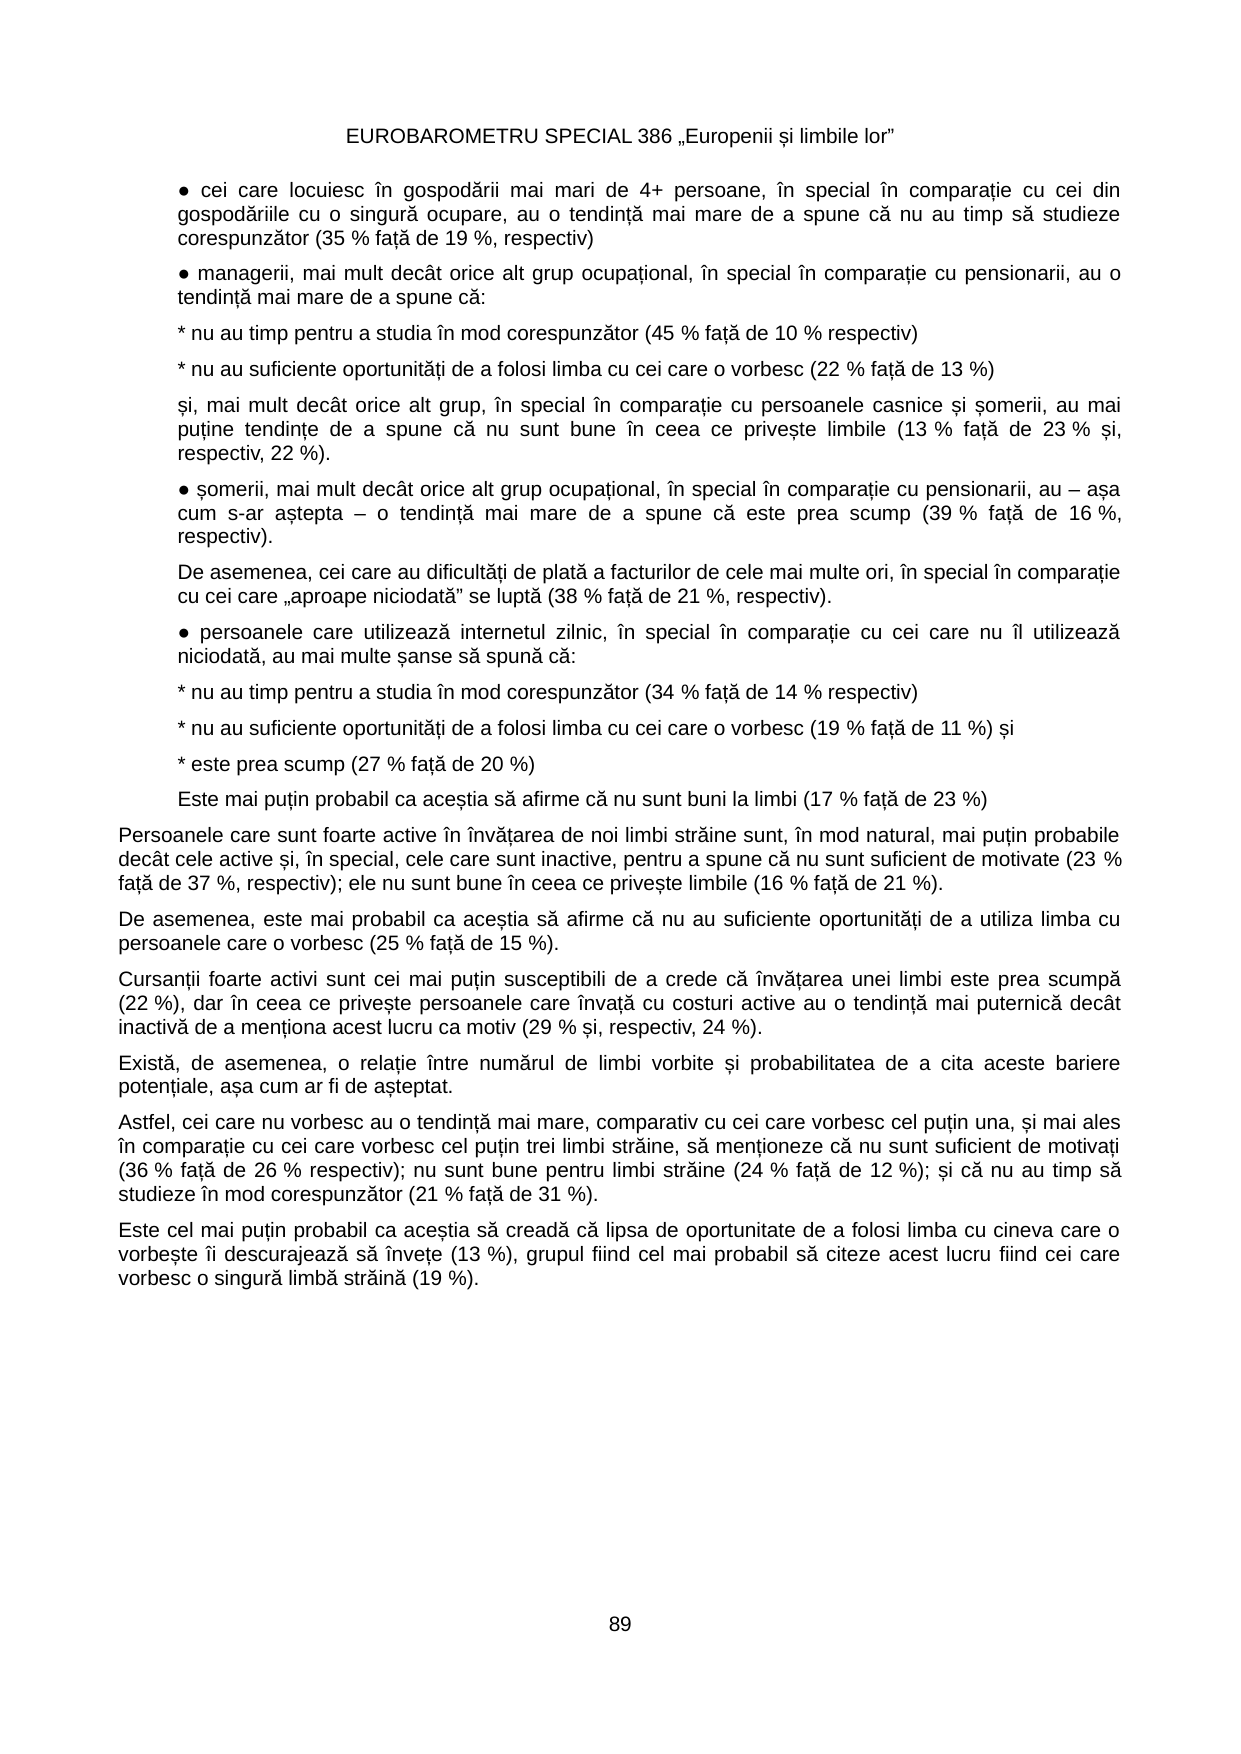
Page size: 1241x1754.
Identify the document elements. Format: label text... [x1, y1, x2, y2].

text * nu au suficiente oportunități de a folosi limba cu cei care o vorbesc (22 % față de 13 %) [177, 357, 1122, 381]
text Astfel, cei care nu vorbesc au o tendință mai mare, comparativ cu cei care vorbesc cel puțin una, și mai ales în comparație cu cei care vorbesc cel puțin trei limbi străine, să menționeze că nu sunt suficient de motivați (36 % față de 26 % respectiv); nu sunt bune pentru limbi străine (24 % față de 12 %); și că nu au timp să studieze în mod corespunzător (21 % față de 31 %). [118, 1110, 1122, 1206]
text De asemenea, cei care au dificultăți de plată a facturilor de cele mai multe ori, în special în comparație cu cei care „aproape niciodată” se luptă (38 % față de 21 %, respectiv). [177, 560, 1122, 608]
text ● cei care locuiesc în gospodării mai mari de 4+ persoane, în special în comparație cu cei din gospodăriile cu o singură ocupare, au o tendință mai mare de a spune că nu au timp să studieze corespunzător (35 % față de 19 %, respectiv) [177, 177, 1122, 249]
text * nu au timp pentru a studia în mod corespunzător (45 % față de 10 % respectiv) [177, 321, 1122, 345]
text ● managerii, mai mult decât orice alt grup ocupațional, în special în comparație cu pensionarii, au o tendință mai mare de a spune că: [177, 261, 1122, 309]
text Există, de asemenea, o relație între numărul de limbi vorbite și probabilitatea de a cita aceste bariere potențiale, așa cum ar fi de așteptat. [118, 1050, 1122, 1098]
text De asemenea, este mai probabil ca aceștia să afirme că nu au suficiente oportunități de a utiliza limba cu persoanele care o vorbesc (25 % față de 15 %). [118, 907, 1122, 955]
text * nu au suficiente oportunități de a folosi limba cu cei care o vorbesc (19 % față de 11 %) și [177, 716, 1122, 739]
text Cursanții foarte activi sunt cei mai puțin susceptibili de a crede că învățarea unei limbi este prea scumpă (22 %), dar în ceea ce privește persoanele care învață cu costuri active au o tendință mai puternică decât inactivă de a menționa acest lucru ca motiv (29 % și, respectiv, 24 %). [118, 967, 1122, 1038]
text Este cel mai puțin probabil ca aceștia să creadă că lipsa de oportunitate de a folosi limba cu cineva care o vorbește îi descurajează să învețe (13 %), grupul fiind cel mai probabil să citeze acest lucru fiind cei care vorbesc o singură limbă străină (19 %). [118, 1218, 1122, 1290]
text * este prea scump (27 % față de 20 %) [177, 751, 1122, 775]
text Este mai puțin probabil ca aceștia să afirme că nu sunt buni la limbi (17 % față de 23 %) [177, 787, 1122, 811]
text Persoanele care sunt foarte active în învățarea de noi limbi străine sunt, în mod natural, mai puțin probabile decât cele active și, în special, cele care sunt inactive, pentru a spune că nu sunt suficient de motivate (23 % față de 37 %, respectiv); ele nu sunt bune în ceea ce privește limbile (16 % față de 21 %). [118, 823, 1122, 895]
text și, mai mult decât orice alt grup, în special în comparație cu persoanele casnice și șomerii, au mai puține tendințe de a spune că nu sunt bune în ceea ce privește limbile (13 % față de 23 % și, respectiv, 22 %). [177, 393, 1122, 464]
text ● persoanele care utilizează internetul zilnic, în special în comparație cu cei care nu îl utilizează niciodată, au mai multe șanse să spună că: [177, 620, 1122, 668]
text * nu au timp pentru a studia în mod corespunzător (34 % față de 14 % respectiv) [177, 680, 1122, 704]
text ● șomerii, mai mult decât orice alt grup ocupațional, în special în comparație cu pensionarii, au – așa cum s-ar aștepta – o tendință mai mare de a spune că este prea scump (39 % față de 16 %, respectiv). [177, 476, 1122, 548]
